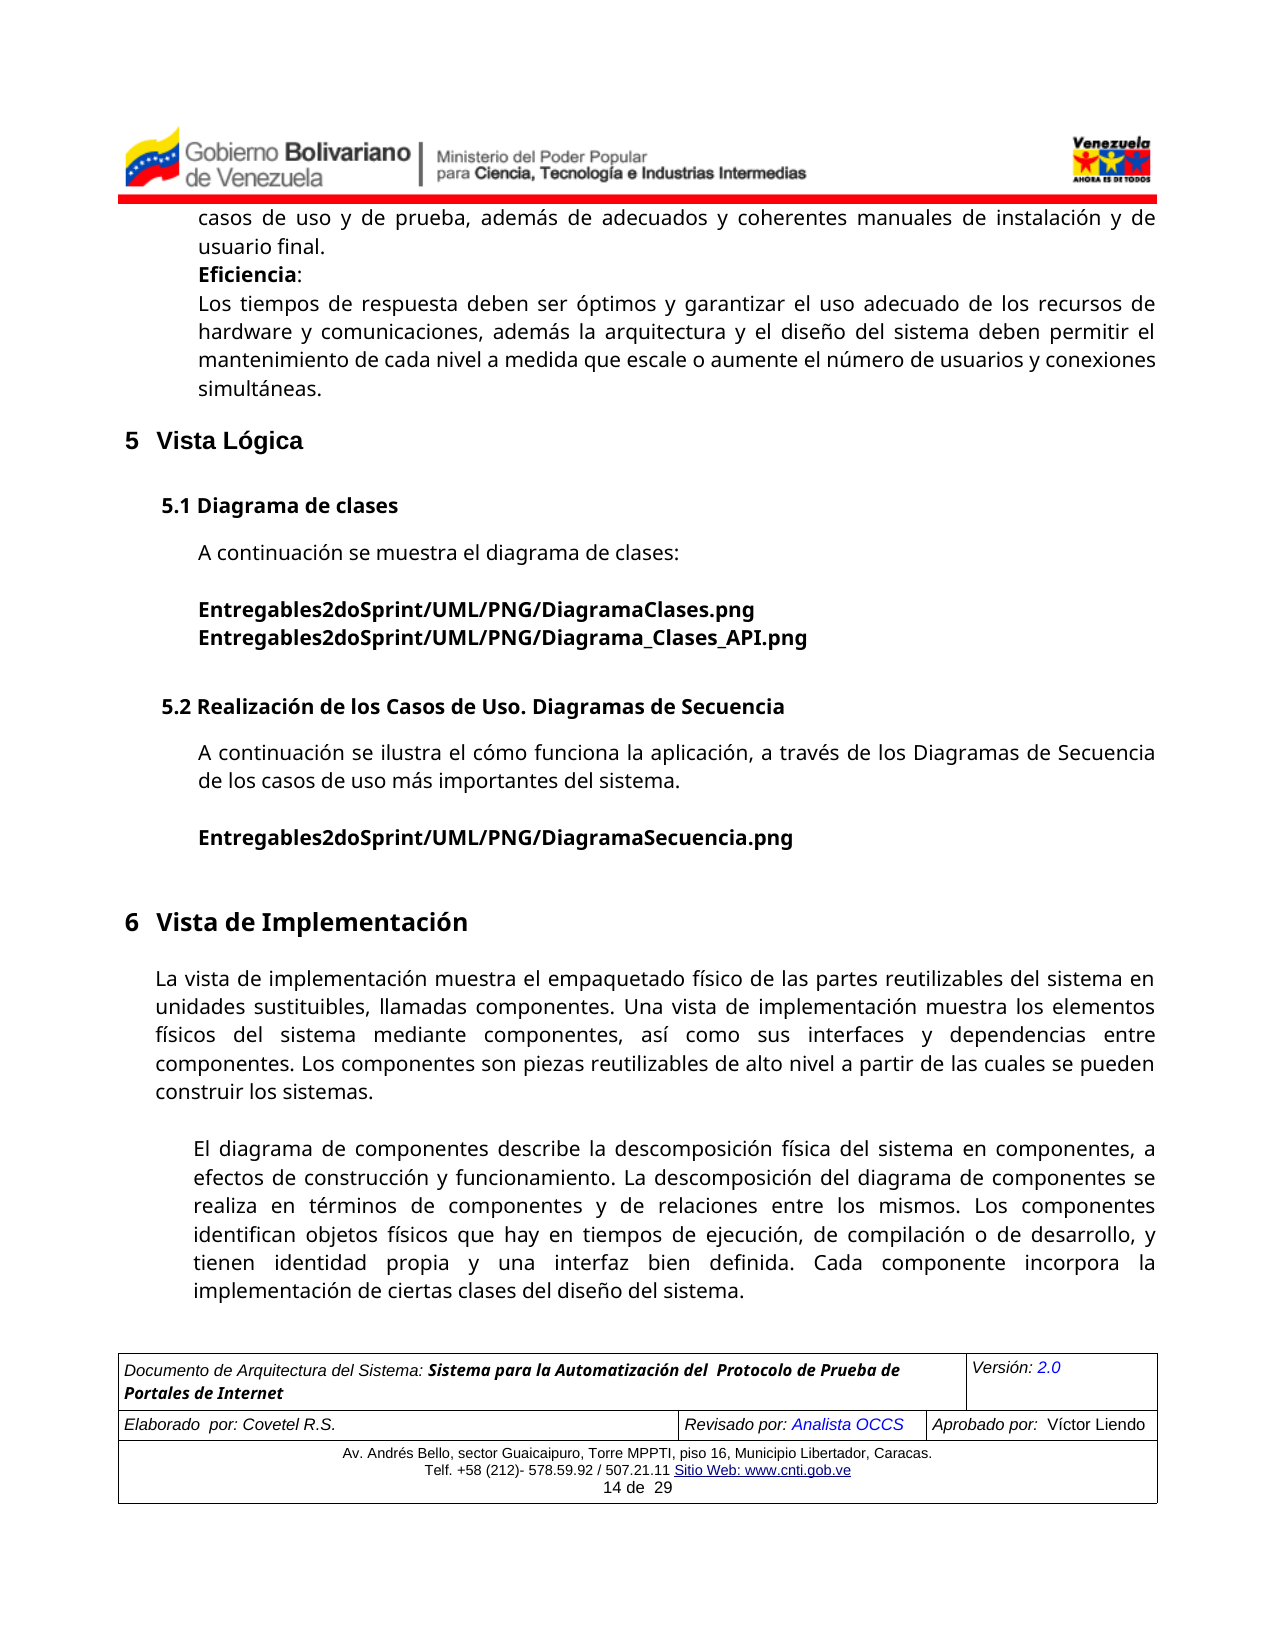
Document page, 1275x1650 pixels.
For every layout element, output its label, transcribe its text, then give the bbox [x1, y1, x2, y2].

text Eficiencia: [198, 260, 1157, 289]
text A continuación se ilustra el cómo funciona la aplicación, a través de los Diagramas de Secuencia de los casos de uso más importantes del sistema. [198, 738, 1157, 795]
picture [118, 118, 1157, 204]
subtitle Realización de los Casos de Uso. Diagramas de Secuencia [156, 692, 1157, 720]
subtitle Vista Lógica [118, 427, 1157, 455]
text La vista de implementación muestra el empaquetado físico de las partes reutilizables del sistema en unidades sustituibles, llamadas componentes. Una vista de implementación muestra los elementos físicos del sistema mediante componentes, así como sus interfaces y dependencias entre componentes. Los componentes son piezas reutilizables de alto nivel a partir de las cuales se pueden construir los sistemas. [155, 964, 1157, 1106]
text El diagrama de componentes describe la descomposición física del sistema en componentes, a efectos de construcción y funcionamiento. La descomposición del diagrama de componentes se realiza en términos de componentes y de relaciones entre los mismos. Los componentes identifican objetos físicos que hay en tiempos de ejecución, de compilación o de desarrollo, y tienen identidad propia y una interfaz bien definida. Cada componente incorpora la implementación de ciertas clases del diseño del sistema. [193, 1134, 1157, 1305]
subtitle Diagrama de clases [156, 492, 1157, 520]
text Entregables2doSprint/UML/PNG/DiagramaSecuencia.png [198, 823, 1157, 852]
text Entregables2doSprint/UML/PNG/Diagrama_Clases_API.png [198, 623, 1157, 652]
text Entregables2doSprint/UML/PNG/DiagramaClases.png [198, 595, 1157, 623]
text A continuación se muestra el diagrama de clases: [198, 538, 1157, 566]
subtitle Vista de Implementación [118, 905, 1157, 939]
text casos de uso y de prueba, además de adecuados y coherentes manuales de instalación y de usuario final. [198, 204, 1157, 260]
text Los tiempos de respuesta deben ser óptimos y garantizar el uso adecuado de los recursos de hardware y comunicaciones, además la arquitectura y el diseño del sistema deben permitir el mantenimiento de cada nivel a medida que escale o aumente el número de usuarios y conexiones simultáneas. [198, 289, 1157, 402]
